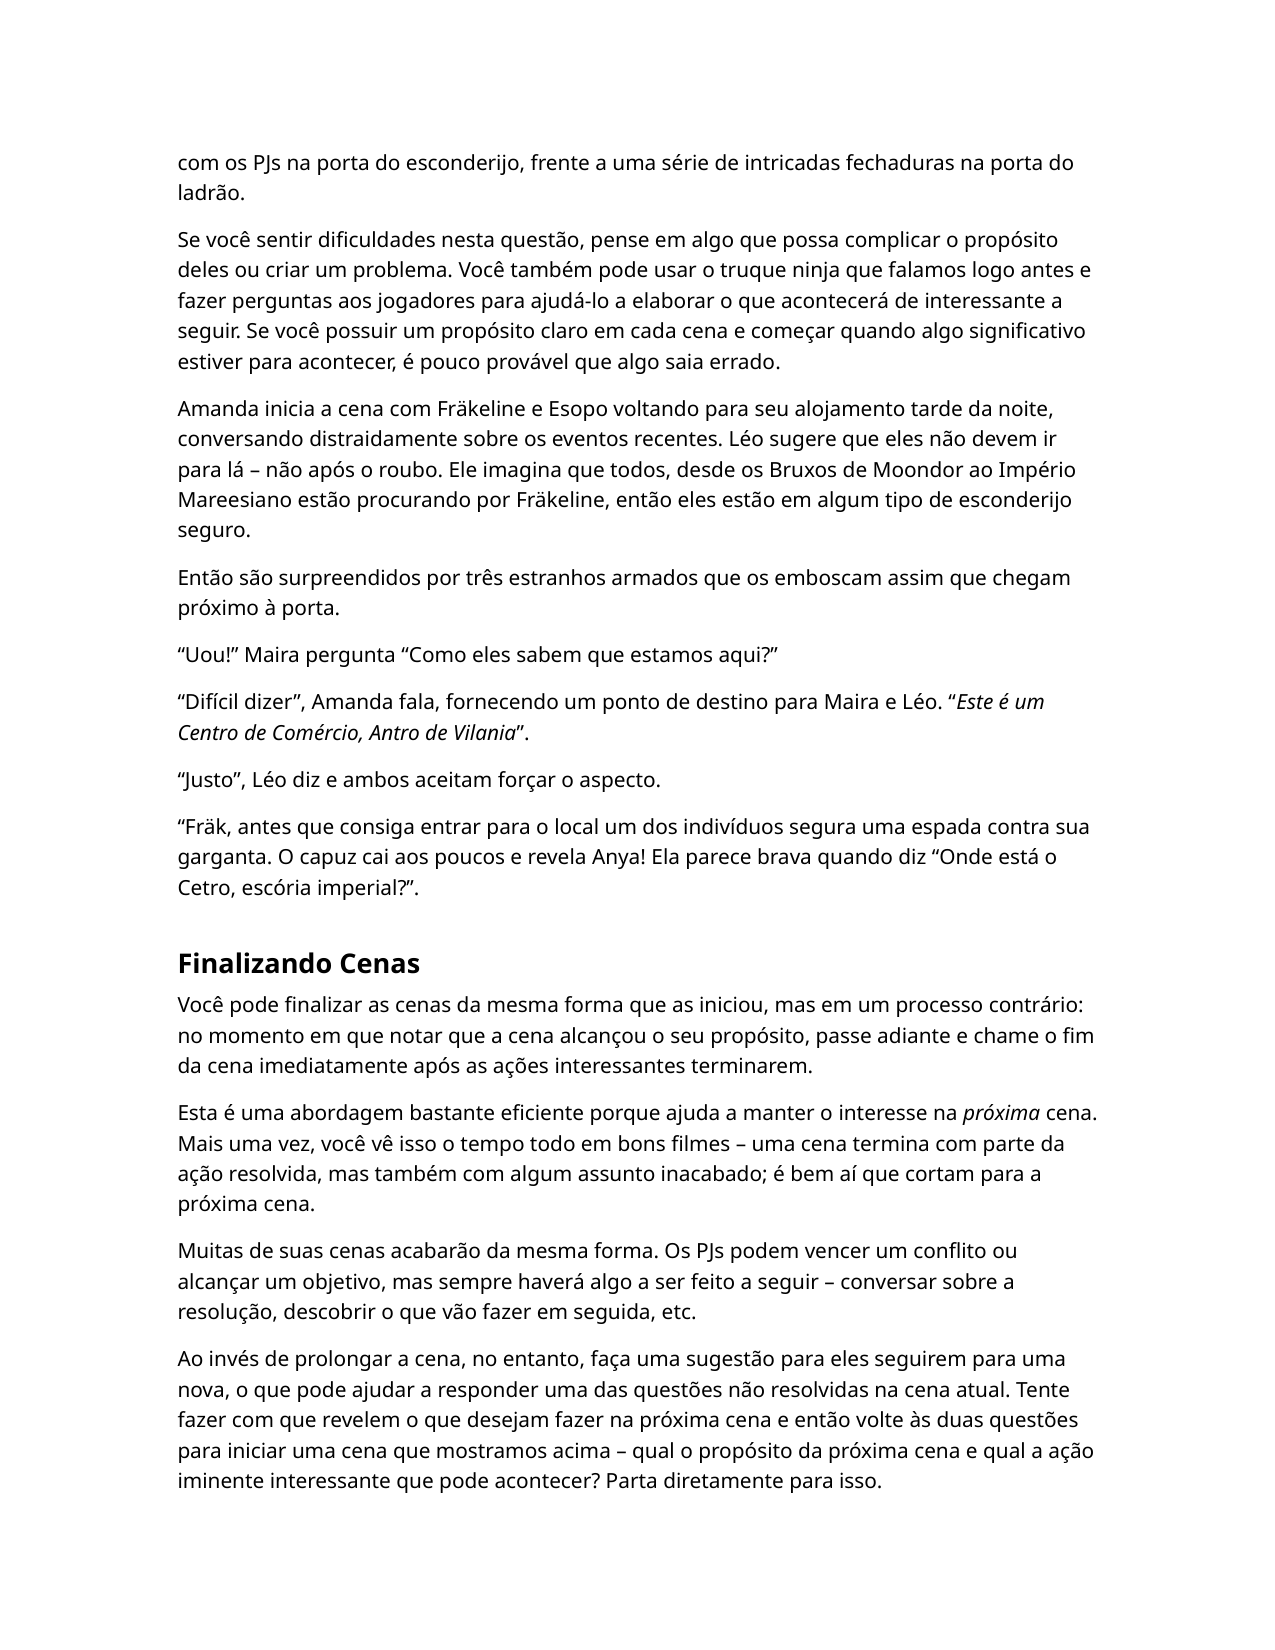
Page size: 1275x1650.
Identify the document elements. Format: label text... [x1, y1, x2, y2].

text Amanda inicia a cena com Fräkeline e Esopo voltando para seu alojamento tarde da noite, conversando distraidamente sobre os eventos recentes. Léo sugere que eles não devem ir para lá – não após o roubo. Ele imagina que todos, desde os Bruxos de Moondor ao Império Mareesiano estão procurando por Fräkeline, então eles estão em algum tipo de esconderijo seguro. [177, 394, 1098, 544]
text Muitas de suas cenas acabarão da mesma forma. Os PJs podem vencer um conﬂito ou alcançar um objetivo, mas sempre haverá algo a ser feito a seguir – conversar sobre a resolução, descobrir o que vão fazer em seguida, etc. [177, 1237, 1098, 1326]
text Esta é uma abordagem bastante eficiente porque ajuda a manter o interesse na próxima cena. Mais uma vez, você vê isso o tempo todo em bons filmes – uma cena termina com parte da ação resolvida, mas também com algum assunto inacabado; é bem aí que cortam para a próxima cena. [177, 1098, 1098, 1218]
text “Uou!” Maira pergunta “Como eles sabem que estamos aqui?” [177, 640, 1098, 668]
text “Difícil dizer”, Amanda fala, fornecendo um ponto de destino para Maira e Léo. “Este é um Centro de Comércio, Antro de Vilania”. [177, 687, 1098, 746]
text Então são surpreendidos por três estranhos armados que os emboscam assim que chegam próximo à porta. [177, 563, 1098, 621]
text Ao invés de prolongar a cena, no entanto, faça uma sugestão para eles seguirem para uma nova, o que pode ajudar a responder uma das questões não resolvidas na cena atual. Tente fazer com que revelem o que desejam fazer na próxima cena e então volte às duas questões para iniciar uma cena que mostramos acima – qual o propósito da próxima cena e qual a ação iminente interessante que pode acontecer? Parta diretamente para isso. [177, 1344, 1098, 1494]
text Você pode finalizar as cenas da mesma forma que as iniciou, mas em um processo contrário: no momento em que notar que a cena alcançou o seu propósito, passe adiante e chame o fim da cena imediatamente após as ações interessantes terminarem. [177, 990, 1098, 1079]
subtitle Finalizando Cenas [177, 945, 1098, 982]
text com os PJs na porta do esconderijo, frente a uma série de intricadas fechaduras na porta do ladrão. [177, 148, 1098, 206]
text Se você sentir dificuldades nesta questão, pense em algo que possa complicar o propósito deles ou criar um problema. Você também pode usar o truque ninja que falamos logo antes e fazer perguntas aos jogadores para ajudá-lo a elaborar o que acontecerá de interessante a seguir. Se você possuir um propósito claro em cada cena e começar quando algo significativo estiver para acontecer, é pouco provável que algo saia errado. [177, 225, 1098, 375]
text “Fräk, antes que consiga entrar para o local um dos indivíduos segura uma espada contra sua garganta. O capuz cai aos poucos e revela Anya! Ela parece brava quando diz “Onde está o Cetro, escória imperial?”. [177, 812, 1098, 901]
text “Justo”, Léo diz e ambos aceitam forçar o aspecto. [177, 765, 1098, 793]
